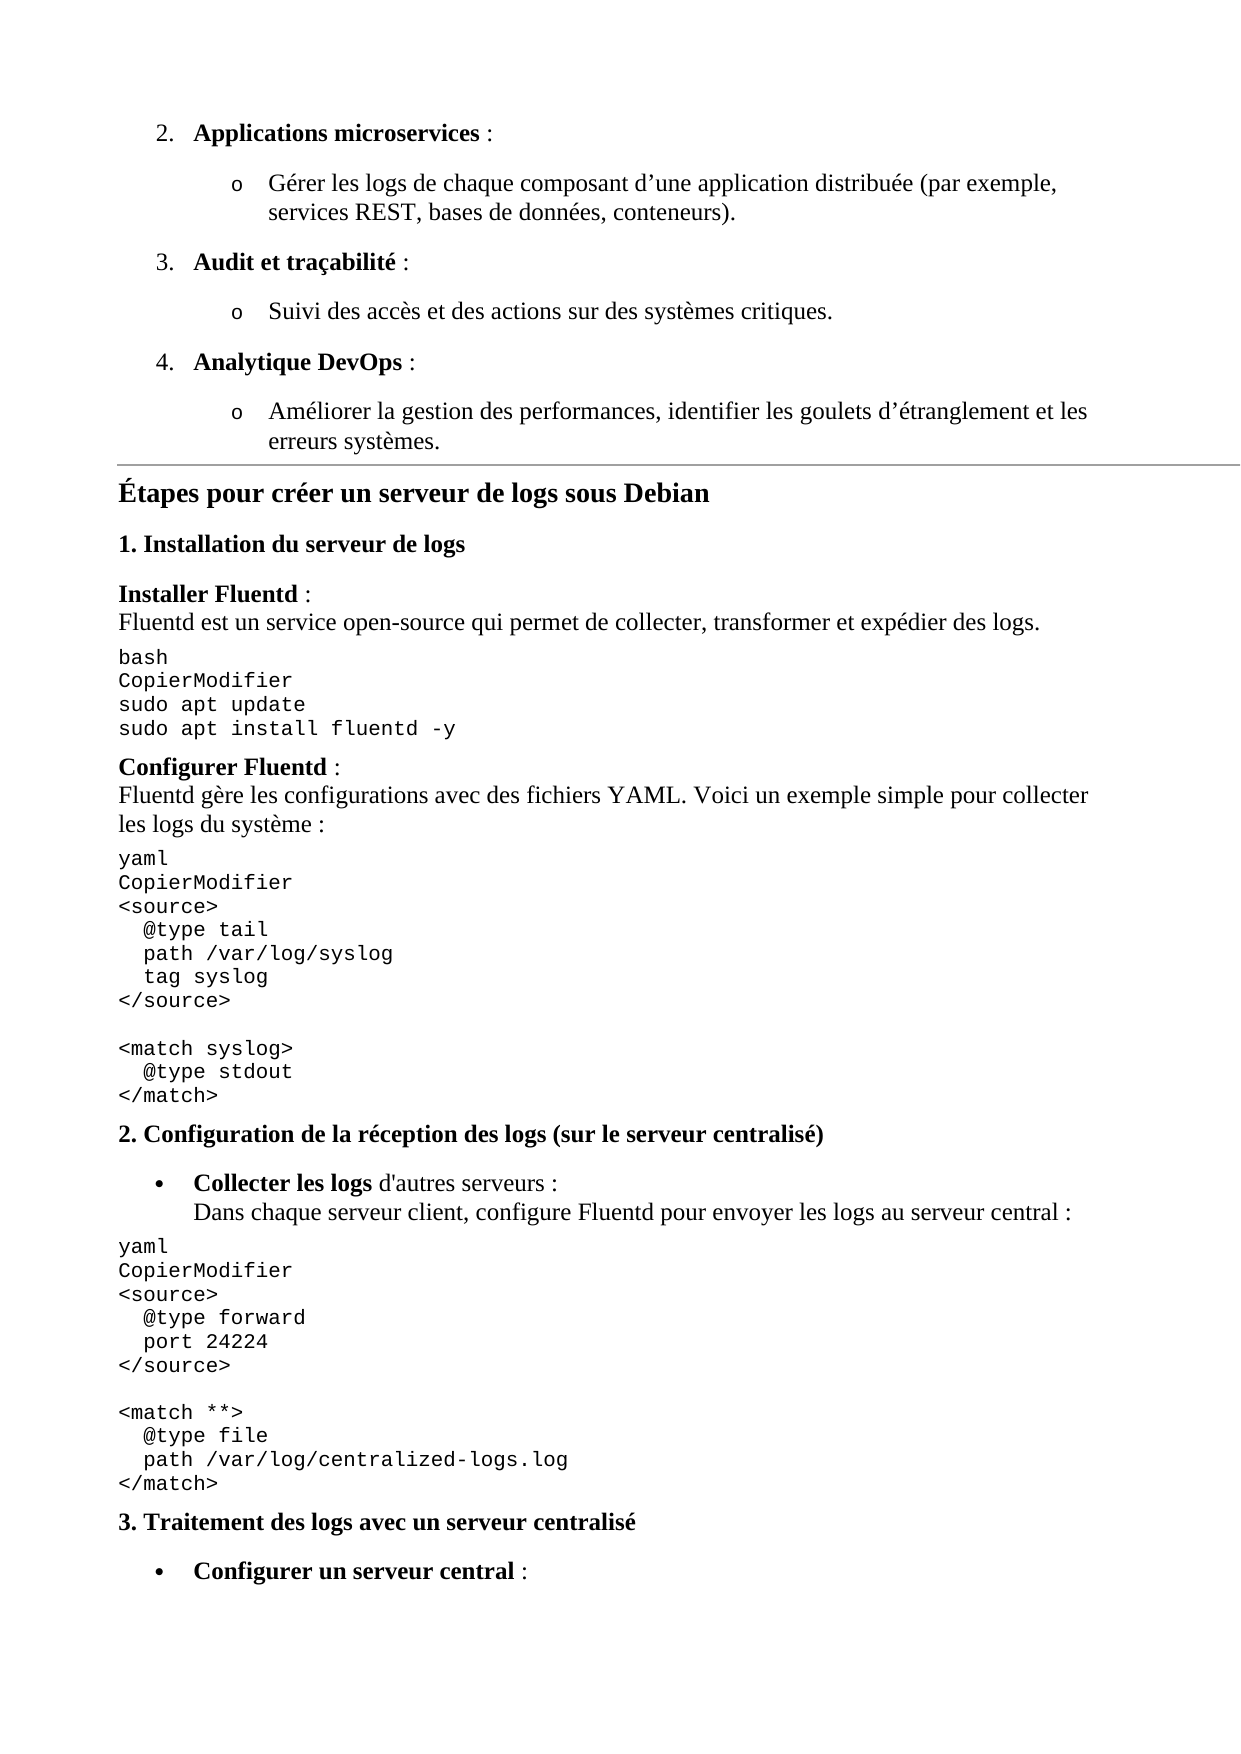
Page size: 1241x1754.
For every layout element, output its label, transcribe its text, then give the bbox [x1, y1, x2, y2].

text tag syslog [118, 967, 1122, 990]
text bash [118, 647, 1122, 670]
list Applications microservices : [156, 118, 1122, 147]
text </match> [118, 1085, 1122, 1108]
text path /var/log/syslog [118, 943, 1122, 967]
text <match syslog> [118, 1037, 1122, 1061]
text CopierModifier [118, 872, 1122, 896]
text CopierModifier [118, 670, 1122, 694]
list Gérer les logs de chaque composant d’une application distribuée (par exemple, services REST, bases de données, conteneurs). [231, 168, 1122, 226]
text <source> [118, 896, 1122, 919]
list Suivi des accès et des actions sur des systèmes critiques. [231, 296, 1122, 326]
text CopierModifier [118, 1260, 1122, 1284]
subtitle Étapes pour créer un serveur de logs sous Debian [118, 476, 1122, 508]
text @type tail [118, 919, 1122, 943]
text Configurer Fluentd : Fluentd gère les configurations avec des fichiers YAML. Voici un exemple simple pour collecter les logs du système : [118, 752, 1122, 838]
text @type forward [118, 1307, 1122, 1331]
list Collecter les logs d'autres serveurs : Dans chaque serveur client, configure Fluentd pour envoyer les logs au serveur central : [156, 1168, 1122, 1226]
subtitle 3. Traitement des logs avec un serveur centralisé [118, 1507, 1122, 1536]
text </match> [118, 1473, 1122, 1496]
text @type file [118, 1426, 1122, 1449]
list Améliorer la gestion des performances, identifier les goulets d’étranglement et les erreurs systèmes. [231, 396, 1122, 455]
text port 24224 [118, 1331, 1122, 1354]
text <source> [118, 1284, 1122, 1307]
text yaml [118, 1236, 1122, 1260]
text @type stdout [118, 1061, 1122, 1085]
text </source> [118, 990, 1122, 1014]
list Configurer un serveur central : [156, 1556, 1122, 1585]
text sudo apt update [118, 694, 1122, 718]
text path /var/log/centralized-logs.log [118, 1449, 1122, 1473]
text sudo apt install fluentd -y [118, 718, 1122, 741]
list Audit et traçabilité : [156, 247, 1122, 276]
text yaml [118, 848, 1122, 872]
subtitle 2. Configuration de la réception des logs (sur le serveur centralisé) [118, 1119, 1122, 1148]
text <match **> [118, 1402, 1122, 1426]
text Installer Fluentd : Fluentd est un service open-source qui permet de collecter, transformer et expédier des logs. [118, 579, 1122, 636]
subtitle 1. Installation du serveur de logs [118, 529, 1122, 558]
text </source> [118, 1354, 1122, 1378]
list Analytique DevOps : [156, 347, 1122, 376]
